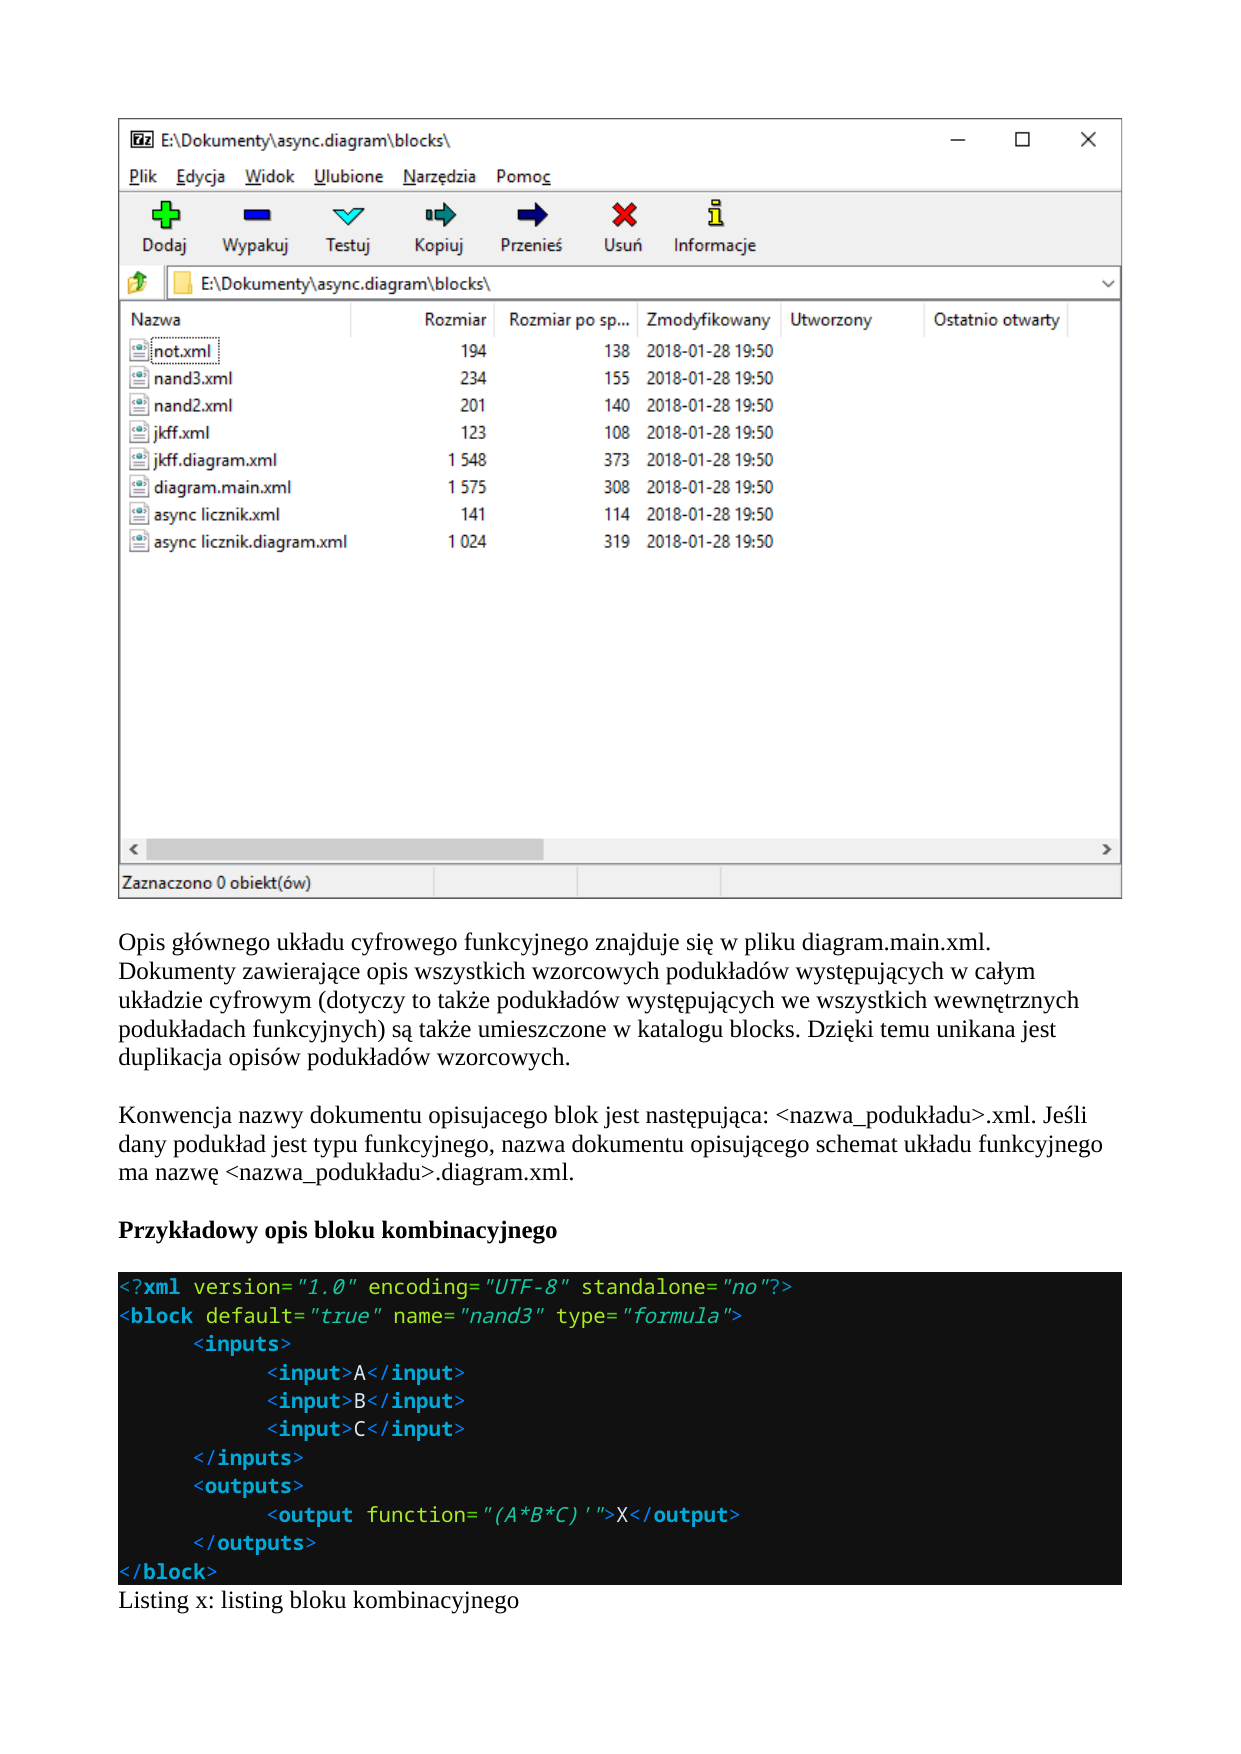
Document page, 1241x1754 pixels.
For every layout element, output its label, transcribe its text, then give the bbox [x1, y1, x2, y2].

text <inputs> [118, 1329, 1122, 1358]
text </block> [118, 1557, 1122, 1585]
text </outputs> [118, 1528, 1122, 1557]
text <input>A</input> [118, 1358, 1122, 1386]
text Listing x: listing bloku kombinacyjnego [118, 1585, 1122, 1614]
text <input>C</input> [118, 1414, 1122, 1443]
text Opis głównego układu cyfrowego funkcyjnego znajduje się w pliku diagram.main.xml. [118, 927, 1122, 956]
text </inputs> [118, 1443, 1122, 1471]
text <outputs> [118, 1471, 1122, 1500]
text <output function="(A*B*C)'">X</output> [118, 1500, 1122, 1528]
text <block default="true" name="nand3" type="formula"> [118, 1301, 1122, 1329]
text <input>B</input> [118, 1386, 1122, 1414]
text Dokumenty zawierające opis wszystkich wzorcowych podukładów występujących w całym układzie cyfrowym (dotyczy to także podukładów występujących we wszystkich wewnętrznych podukładach funkcyjnych) są także umieszczone w katalogu blocks. Dzięki temu unikana jest duplikacja opisów podukładów wzorcowych. [118, 956, 1122, 1071]
text Konwencja nazwy dokumentu opisujacego blok jest następująca: <nazwa_podukładu>.xml. Jeśli dany podukład jest typu funkcyjnego, nazwa dokumentu opisującego schemat układu funkcyjnego ma nazwę <nazwa_podukładu>.diagram.xml. [118, 1100, 1122, 1186]
text <?xml version="1.0" encoding="UTF-8" standalone="no"?> [118, 1272, 1122, 1301]
picture [118, 118, 1123, 899]
text Przykładowy opis bloku kombinacyjnego [118, 1215, 1122, 1244]
